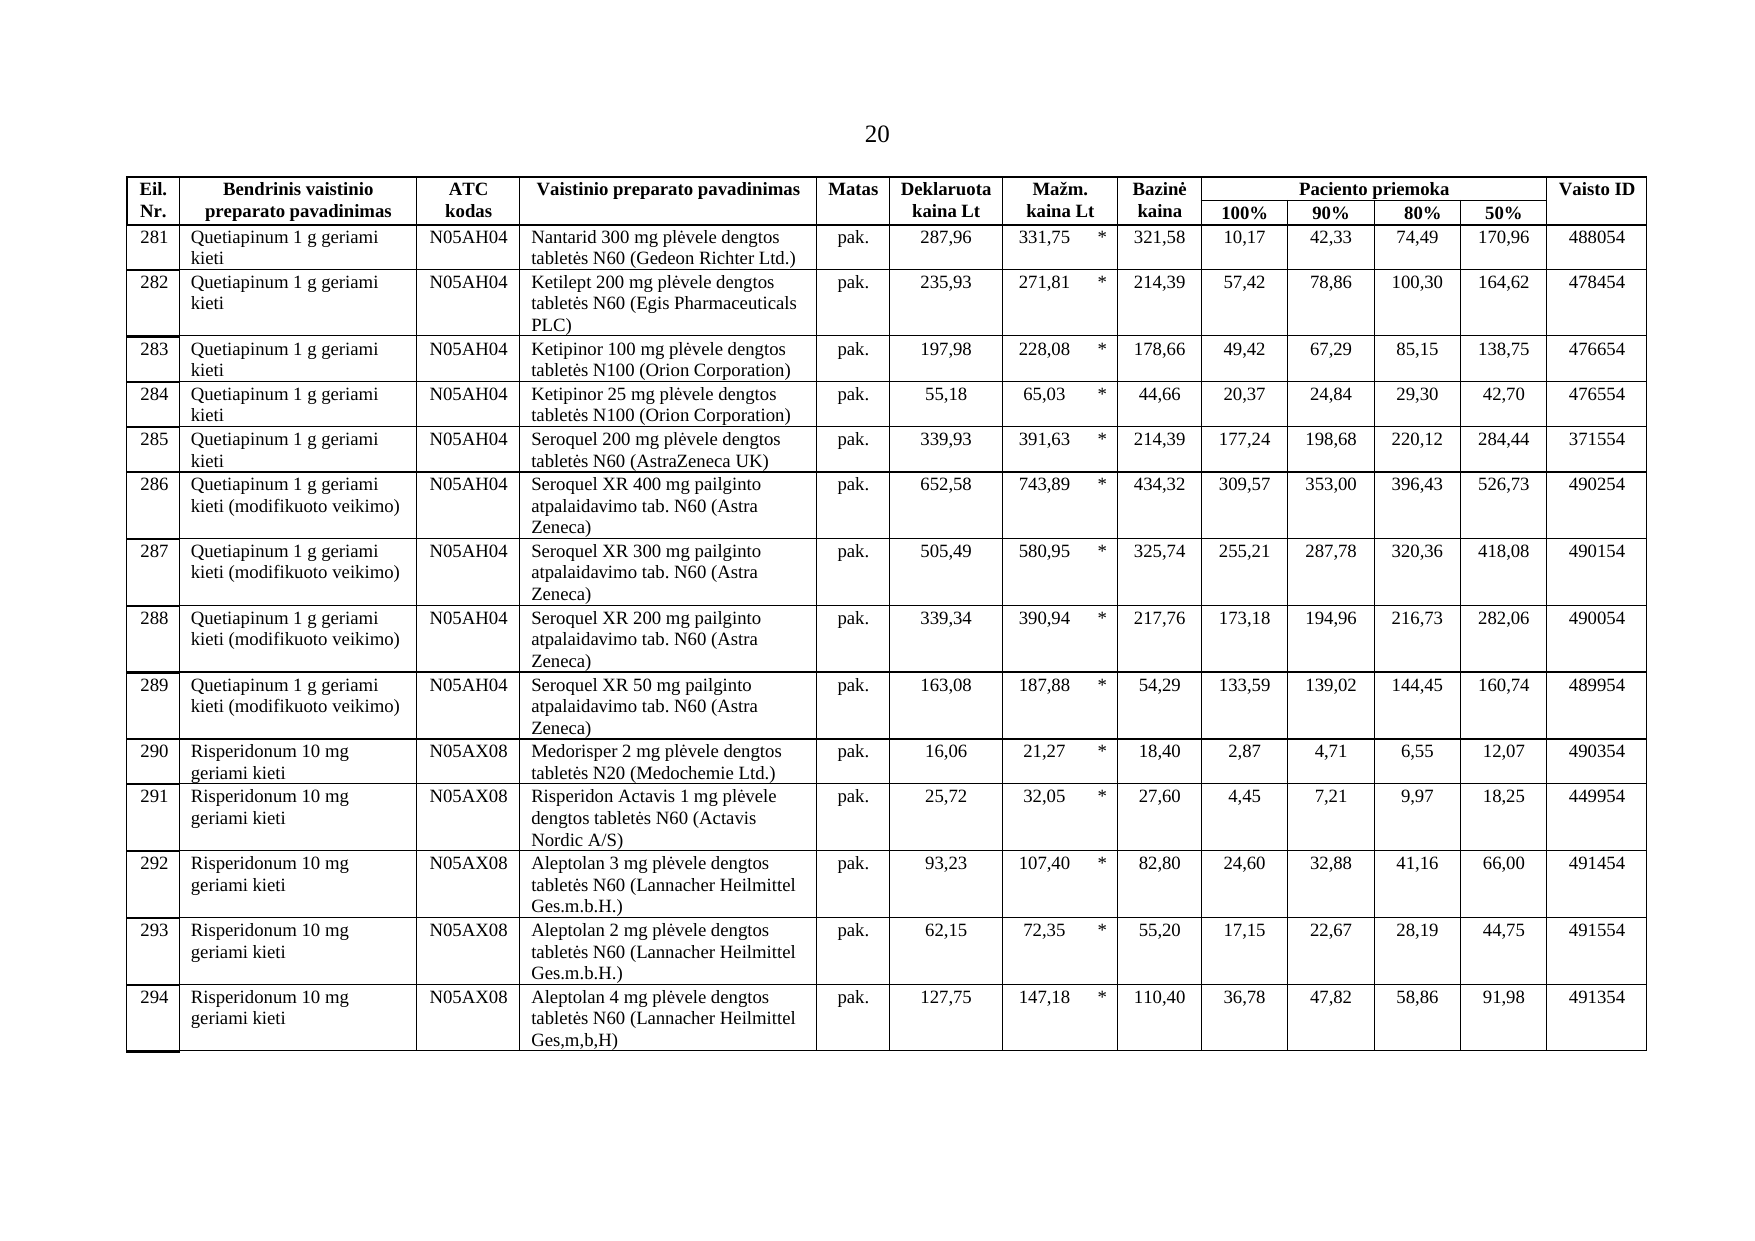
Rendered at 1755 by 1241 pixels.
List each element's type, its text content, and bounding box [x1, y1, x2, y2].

table_cell 144,45 [1375, 673, 1460, 738]
table_cell Aleptolan 4 mg plėvele dengtos tabletės N60 (Lannacher Heilmittel Ges,m,b,H) [520, 985, 816, 1050]
table_cell 139,02 [1288, 673, 1374, 738]
table_cell Quetiapinum 1 g geriami kieti [180, 382, 416, 426]
table_cell N05AH04 [417, 382, 519, 426]
table_cell Quetiapinum 1 g geriami kieti [180, 427, 416, 471]
table_header Eil. Nr. [128, 178, 179, 223]
table_cell pak. [817, 382, 889, 426]
table_cell 325,74 [1118, 539, 1201, 604]
table_cell 24,84 [1288, 382, 1374, 426]
table_cell 287,96 [890, 226, 1002, 269]
table_cell 187,88 [1003, 673, 1086, 738]
table_cell 418,08 [1461, 539, 1546, 604]
table_cell Risperidonum 10 mg geriami kieti [180, 851, 416, 917]
table_cell 396,43 [1375, 473, 1460, 538]
table_cell 478454 [1547, 270, 1646, 335]
table_cell 78,86 [1288, 270, 1374, 335]
table_cell 505,49 [890, 539, 1002, 604]
table_cell 18,40 [1118, 740, 1201, 783]
table_cell 110,40 [1118, 985, 1201, 1050]
table_cell 390,94 [1003, 606, 1086, 671]
table_cell * [1086, 336, 1117, 381]
table_header Deklaruota kaina Lt [890, 178, 1002, 223]
table_header Mažm. kaina Lt [1003, 178, 1117, 223]
table_cell 93,23 [890, 851, 1002, 917]
table_cell Aleptolan 2 mg plėvele dengtos tabletės N60 (Lannacher Heilmittel Ges.m.b.H.) [520, 918, 816, 984]
table_cell Ketipinor 25 mg plėvele dengtos tabletės N100 (Orion Corporation) [520, 382, 816, 426]
table_cell 44,75 [1461, 918, 1546, 984]
table_cell 197,98 [890, 336, 1002, 381]
table_cell 27,60 [1118, 784, 1201, 850]
table_cell 49,42 [1202, 336, 1287, 381]
table_cell 100,30 [1375, 270, 1460, 335]
table_cell 255,21 [1202, 539, 1287, 604]
table_cell 90% [1288, 201, 1374, 223]
table_cell 235,93 [890, 270, 1002, 335]
table_cell 100% [1202, 201, 1287, 223]
table_cell 10,17 [1202, 226, 1287, 269]
table_cell 50% [1461, 201, 1546, 223]
table_cell 66,00 [1461, 851, 1546, 917]
table_cell 21,27 [1003, 740, 1086, 783]
table_header ATC kodas [417, 178, 519, 223]
table_cell 294 [127, 986, 179, 1050]
table_cell 434,32 [1118, 473, 1201, 538]
table_cell 107,40 [1003, 851, 1086, 917]
table_cell 25,72 [890, 784, 1002, 850]
table_cell 55,18 [890, 382, 1002, 426]
table_cell 36,78 [1202, 985, 1287, 1050]
table_cell Aleptolan 3 mg plėvele dengtos tabletės N60 (Lannacher Heilmittel Ges.m.b.H.) [520, 851, 816, 917]
table_cell N05AX08 [417, 851, 519, 917]
table_cell 20,37 [1202, 382, 1287, 426]
table_cell 320,36 [1375, 539, 1460, 604]
table_cell Seroquel XR 400 mg pailginto atpalaidavimo tab. N60 (Astra Zeneca) [520, 473, 816, 538]
table_cell 160,74 [1461, 673, 1546, 738]
table_cell Ketilept 200 mg plėvele dengtos tabletės N60 (Egis Pharmaceuticals PLC) [520, 270, 816, 335]
table_cell 282 [127, 271, 179, 335]
table_cell 28,19 [1375, 918, 1460, 984]
table_cell 7,21 [1288, 784, 1374, 850]
table_cell Quetiapinum 1 g geriami kieti (modifikuoto veikimo) [180, 606, 416, 671]
table_cell 526,73 [1461, 473, 1546, 538]
table_cell N05AX08 [417, 740, 519, 783]
table_cell * [1086, 606, 1117, 671]
table_cell 32,88 [1288, 851, 1374, 917]
table_cell Quetiapinum 1 g geriami kieti [180, 226, 416, 269]
table_cell 147,18 [1003, 985, 1086, 1050]
table_cell 24,60 [1202, 851, 1287, 917]
table_cell N05AH04 [417, 673, 519, 738]
table_cell 291 [127, 785, 179, 850]
table_cell 283 [127, 338, 179, 381]
table_cell 80% [1375, 201, 1460, 223]
table_cell 91,98 [1461, 985, 1546, 1050]
table_cell * [1086, 539, 1117, 604]
table_cell Ketipinor 100 mg plėvele dengtos tabletės N100 (Orion Corporation) [520, 336, 816, 381]
table_cell 284,44 [1461, 427, 1546, 471]
table_cell 178,66 [1118, 336, 1201, 381]
table_cell pak. [817, 427, 889, 471]
table_cell 65,03 [1003, 382, 1086, 426]
table_cell * [1086, 473, 1117, 538]
table_cell 652,58 [890, 473, 1002, 538]
table_cell 22,67 [1288, 918, 1374, 984]
table_cell Risperidonum 10 mg geriami kieti [180, 784, 416, 850]
table_cell 339,34 [890, 606, 1002, 671]
table_cell pak. [817, 985, 889, 1050]
table_cell 4,71 [1288, 740, 1374, 783]
table_cell pak. [817, 851, 889, 917]
table_cell 391,63 [1003, 427, 1086, 471]
table_header Paciento priemoka [1202, 178, 1546, 200]
table_cell N05AH04 [417, 270, 519, 335]
table_cell 490154 [1547, 539, 1646, 604]
table_cell pak. [817, 740, 889, 783]
table_cell 287 [127, 540, 179, 604]
table_cell pak. [817, 473, 889, 538]
table_cell 170,96 [1461, 226, 1546, 269]
table_cell 133,59 [1202, 673, 1287, 738]
table_cell 72,35 [1003, 918, 1086, 984]
table_cell 580,95 [1003, 539, 1086, 604]
table_cell * [1086, 740, 1117, 783]
table_cell 41,16 [1375, 851, 1460, 917]
table_cell 194,96 [1288, 606, 1374, 671]
table_cell 339,93 [890, 427, 1002, 471]
table_cell 371554 [1547, 427, 1646, 471]
table_cell N05AH04 [417, 226, 519, 269]
table_cell 74,49 [1375, 226, 1460, 269]
table_cell Seroquel XR 200 mg pailginto atpalaidavimo tab. N60 (Astra Zeneca) [520, 606, 816, 671]
table_cell 491554 [1547, 918, 1646, 984]
table_header Matas [817, 178, 889, 223]
table_cell 138,75 [1461, 336, 1546, 381]
table_cell 82,80 [1118, 851, 1201, 917]
table_cell 490254 [1547, 473, 1646, 538]
table_cell 449954 [1547, 784, 1646, 850]
table_cell 331,75 [1003, 226, 1086, 269]
table_header Vaisto ID [1547, 178, 1646, 223]
table_cell Risperidonum 10 mg geriami kieti [180, 918, 416, 984]
table_cell 127,75 [890, 985, 1002, 1050]
table_cell 293 [127, 919, 179, 984]
table_cell 17,15 [1202, 918, 1287, 984]
table_cell 284 [127, 383, 179, 426]
table_cell Risperidonum 10 mg geriami kieti [180, 985, 416, 1050]
table_cell * [1086, 427, 1117, 471]
table_cell 743,89 [1003, 473, 1086, 538]
table_cell 290 [127, 740, 179, 783]
table_cell 164,62 [1461, 270, 1546, 335]
table_cell 18,25 [1461, 784, 1546, 850]
table_cell N05AX08 [417, 784, 519, 850]
table_cell 4,45 [1202, 784, 1287, 850]
table_cell 12,07 [1461, 740, 1546, 783]
table_cell N05AH04 [417, 539, 519, 604]
table_cell Quetiapinum 1 g geriami kieti (modifikuoto veikimo) [180, 473, 416, 538]
table_cell 214,39 [1118, 270, 1201, 335]
table_cell 177,24 [1202, 427, 1287, 471]
table_cell 282,06 [1461, 606, 1546, 671]
table_cell 58,86 [1375, 985, 1460, 1050]
table_cell Quetiapinum 1 g geriami kieti [180, 270, 416, 335]
table_cell * [1086, 270, 1117, 335]
table_cell Seroquel 200 mg plėvele dengtos tabletės N60 (AstraZeneca UK) [520, 427, 816, 471]
table_cell pak. [817, 270, 889, 335]
table_cell 6,55 [1375, 740, 1460, 783]
table_cell 32,05 [1003, 784, 1086, 850]
table_cell N05AX08 [417, 918, 519, 984]
table_cell Quetiapinum 1 g geriami kieti [180, 336, 416, 381]
table_cell * [1086, 851, 1117, 917]
table_cell 489954 [1547, 673, 1646, 738]
table_cell Medorisper 2 mg plėvele dengtos tabletės N20 (Medochemie Ltd.) [520, 740, 816, 783]
table_cell 42,70 [1461, 382, 1546, 426]
table_cell pak. [817, 336, 889, 381]
table_cell 491454 [1547, 851, 1646, 917]
table_cell N05AH04 [417, 473, 519, 538]
table_cell 321,58 [1118, 226, 1201, 269]
table_cell 54,29 [1118, 673, 1201, 738]
table_cell Quetiapinum 1 g geriami kieti (modifikuoto veikimo) [180, 673, 416, 738]
table_cell pak. [817, 784, 889, 850]
table_header Bendrinis vaistinio preparato pavadinimas [180, 178, 416, 223]
table_cell 57,42 [1202, 270, 1287, 335]
table_cell 476654 [1547, 336, 1646, 381]
table_cell 490054 [1547, 606, 1646, 671]
table_cell 67,29 [1288, 336, 1374, 381]
table_cell Nantarid 300 mg plėvele dengtos tabletės N60 (Gedeon Richter Ltd.) [520, 226, 816, 269]
table_cell 217,76 [1118, 606, 1201, 671]
table_header Bazinė kaina Lt [1118, 178, 1201, 223]
table_cell pak. [817, 673, 889, 738]
table_cell Quetiapinum 1 g geriami kieti (modifikuoto veikimo) [180, 539, 416, 604]
table_cell 490354 [1547, 740, 1646, 783]
table_cell 9,97 [1375, 784, 1460, 850]
table_cell 286 [127, 473, 179, 538]
table_cell 198,68 [1288, 427, 1374, 471]
table_cell 292 [127, 852, 179, 917]
table_cell 220,12 [1375, 427, 1460, 471]
table_cell N05AH04 [417, 336, 519, 381]
table_cell 47,82 [1288, 985, 1374, 1050]
table_cell 289 [127, 674, 179, 738]
table_cell Seroquel XR 50 mg pailginto atpalaidavimo tab. N60 (Astra Zeneca) [520, 673, 816, 738]
table_cell Seroquel XR 300 mg pailginto atpalaidavimo tab. N60 (Astra Zeneca) [520, 539, 816, 604]
table_cell * [1086, 918, 1117, 984]
table_cell 42,33 [1288, 226, 1374, 269]
table_cell pak. [817, 918, 889, 984]
table_cell 285 [127, 428, 179, 471]
table_cell 173,18 [1202, 606, 1287, 671]
table_cell * [1086, 226, 1117, 269]
table_cell 62,15 [890, 918, 1002, 984]
table_cell 476554 [1547, 382, 1646, 426]
table_cell 281 [127, 226, 179, 269]
table_cell 287,78 [1288, 539, 1374, 604]
table_cell 85,15 [1375, 336, 1460, 381]
table_cell N05AX08 [417, 985, 519, 1050]
table_cell * [1086, 784, 1117, 850]
table_cell 214,39 [1118, 427, 1201, 471]
table_cell 228,08 [1003, 336, 1086, 381]
table_cell Risperidonum 10 mg geriami kieti [180, 740, 416, 783]
table_cell 288 [127, 607, 179, 671]
table_cell 44,66 [1118, 382, 1201, 426]
table_cell 2,87 [1202, 740, 1287, 783]
table_cell N05AH04 [417, 606, 519, 671]
table_cell N05AH04 [417, 427, 519, 471]
table_cell 353,00 [1288, 473, 1374, 538]
table_cell 271,81 [1003, 270, 1086, 335]
table_cell 309,57 [1202, 473, 1287, 538]
table_cell * [1086, 673, 1117, 738]
table_cell 488054 [1547, 226, 1646, 269]
table_cell Risperidon Actavis 1 mg plėvele dengtos tabletės N60 (Actavis Nordic A/S) [520, 784, 816, 850]
table_cell 29,30 [1375, 382, 1460, 426]
table_header Vaistinio preparato pavadinimas [520, 178, 816, 223]
table_cell 55,20 [1118, 918, 1201, 984]
table_cell pak. [817, 539, 889, 604]
table_cell * [1086, 382, 1117, 426]
table_cell 491354 [1547, 985, 1646, 1050]
table_cell * [1086, 985, 1117, 1050]
table_cell pak. [817, 226, 889, 269]
table_cell 163,08 [890, 673, 1002, 738]
table_cell 216,73 [1375, 606, 1460, 671]
table_cell pak. [817, 606, 889, 671]
table_cell 16,06 [890, 740, 1002, 783]
